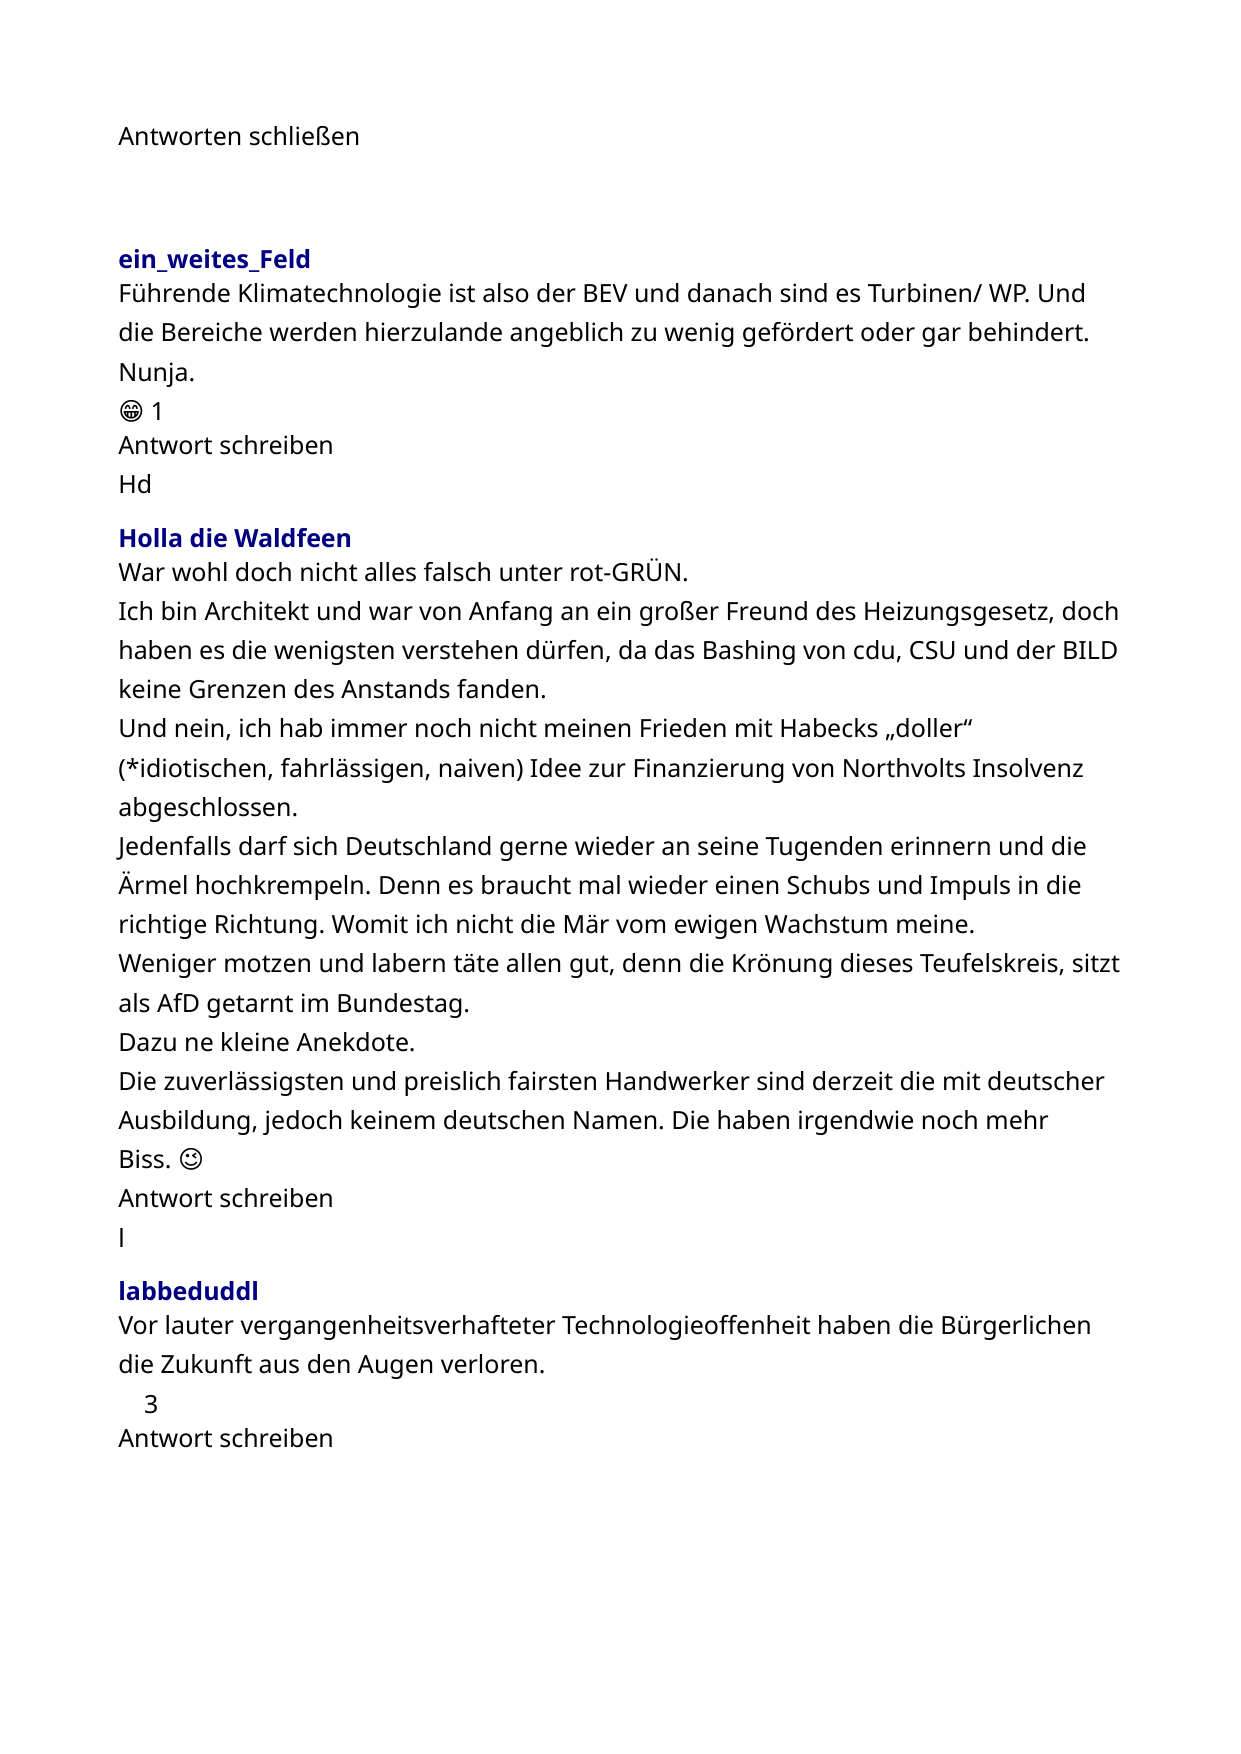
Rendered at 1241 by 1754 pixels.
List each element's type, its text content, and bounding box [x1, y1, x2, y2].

text Und nein, ich hab immer noch nicht meinen Frieden mit Habecks „doller“ (*idiotischen, fahrlässigen, naiven) Idee zur Finanzierung von Northvolts Insolvenz abgeschlossen. [118, 711, 1122, 823]
text Dazu ne kleine Anekdote. [118, 1024, 1122, 1058]
text Antworten schließen [118, 118, 1122, 152]
text Weniger motzen und labern täte allen gut, denn die Krönung dieses Teufelskreis, sitzt als AfD getarnt im Bundestag. [118, 946, 1122, 1019]
text 😁 1 [118, 393, 1122, 427]
text War wohl doch nicht alles falsch unter rot-GRÜN. [118, 554, 1122, 588]
text Jedenfalls darf sich Deutschland gerne wieder an seine Tugenden erinnern und die Ärmel hochkrempeln. Denn es braucht mal wieder einen Schubs und Impuls in die richtige Richtung. Womit ich nicht die Mär vom ewigen Wachstum meine. [118, 828, 1122, 941]
text Antwort schreiben [118, 1181, 1122, 1215]
text l [118, 1220, 1122, 1254]
text 🤨 3 [118, 1386, 1122, 1420]
text Antwort schreiben [118, 1420, 1122, 1454]
text Antwort schreiben [118, 427, 1122, 461]
subtitle Holla die Waldfeen [118, 520, 1122, 554]
subtitle ein_weites_Feld [118, 242, 1122, 276]
text Hd [118, 467, 1122, 501]
text Die zuverlässigsten und preislich fairsten Handwerker sind derzeit die mit deutscher Ausbildung, jedoch keinem deutschen Namen. Die haben irgendwie noch mehr Biss. 😉 [118, 1063, 1122, 1176]
text Vor lauter vergangenheitsverhafteter Technologieoffenheit haben die Bürgerlichen die Zukunft aus den Augen verloren. [118, 1308, 1122, 1381]
subtitle labbeduddl [118, 1274, 1122, 1308]
text Ich bin Architekt und war von Anfang an ein großer Freund des Heizungsgesetz, doch haben es die wenigsten verstehen dürfen, da das Bashing von cdu, CSU und der BILD keine Grenzen des Anstands fanden. [118, 593, 1122, 706]
text Führende Klimatechnologie ist also der BEV und danach sind es Turbinen/ WP. Und die Bereiche werden hierzulande angeblich zu wenig gefördert oder gar behindert. Nunja. [118, 276, 1122, 388]
